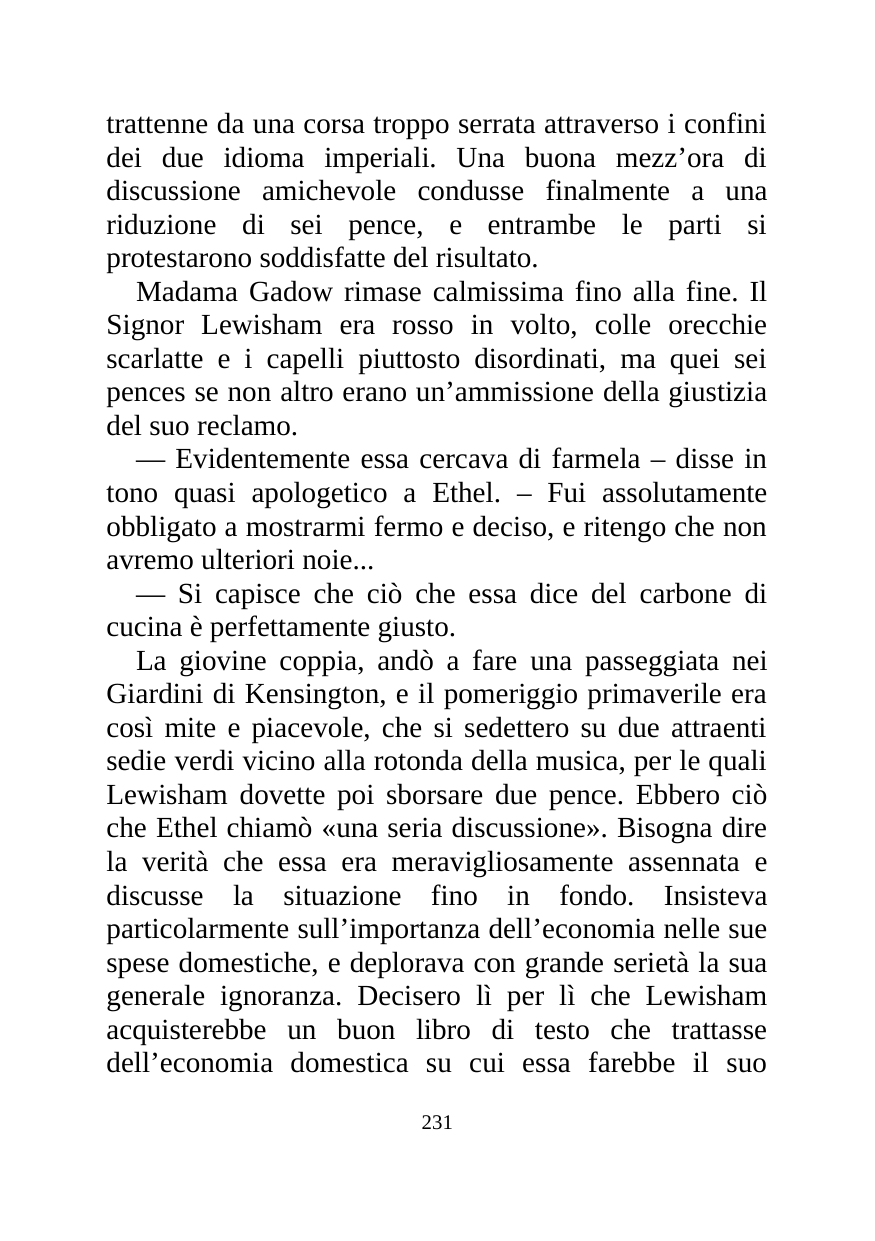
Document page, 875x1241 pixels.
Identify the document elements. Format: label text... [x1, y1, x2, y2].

text Madama Gadow rimase calmissima fino alla fine. Il Signor Lewisham era rosso in volto, colle orecchie scarlatte e i capelli piuttosto disordinati, ma quei sei pences se non altro erano un’ammissione della giustizia del suo reclamo. [106, 274, 768, 442]
text trattenne da una corsa troppo serrata attraverso i confini dei due idioma imperiali. Una buona mezz’ora di discussione amichevole condusse finalmente a una riduzione di sei pence, e entrambe le parti si protestarono soddisfatte del risultato. [106, 106, 768, 274]
text La giovine coppia, andò a fare una passeggiata nei Giardini di Kensington, e il pomeriggio primaverile era così mite e piacevole, che si sedettero su due attraenti sedie verdi vicino alla rotonda della musica, per le quali Lewisham dovette poi sborsare due pence. Ebbero ciò che Ethel chiamò «una seria discussione». Bisogna dire la verità che essa era meravigliosamente assennata e discusse la situazione fino in fondo. Insisteva particolarmente sull’importanza dell’economia nelle sue spese domestiche, e deplorava con grande serietà la sua generale ignoranza. Decisero lì per lì che Lewisham acquisterebbe un buon libro di testo che trattasse dell’economia domestica su cui essa farebbe il suo [106, 643, 768, 1079]
text — Si capisce che ciò che essa dice del carbone di cucina è perfettamente giusto. [106, 576, 768, 643]
text — Evidentemente essa cercava di farmela – disse in tono quasi apologetico a Ethel. – Fui assolutamente obbligato a mostrarmi fermo e deciso, e ritengo che non avremo ulteriori noie... [106, 442, 768, 576]
